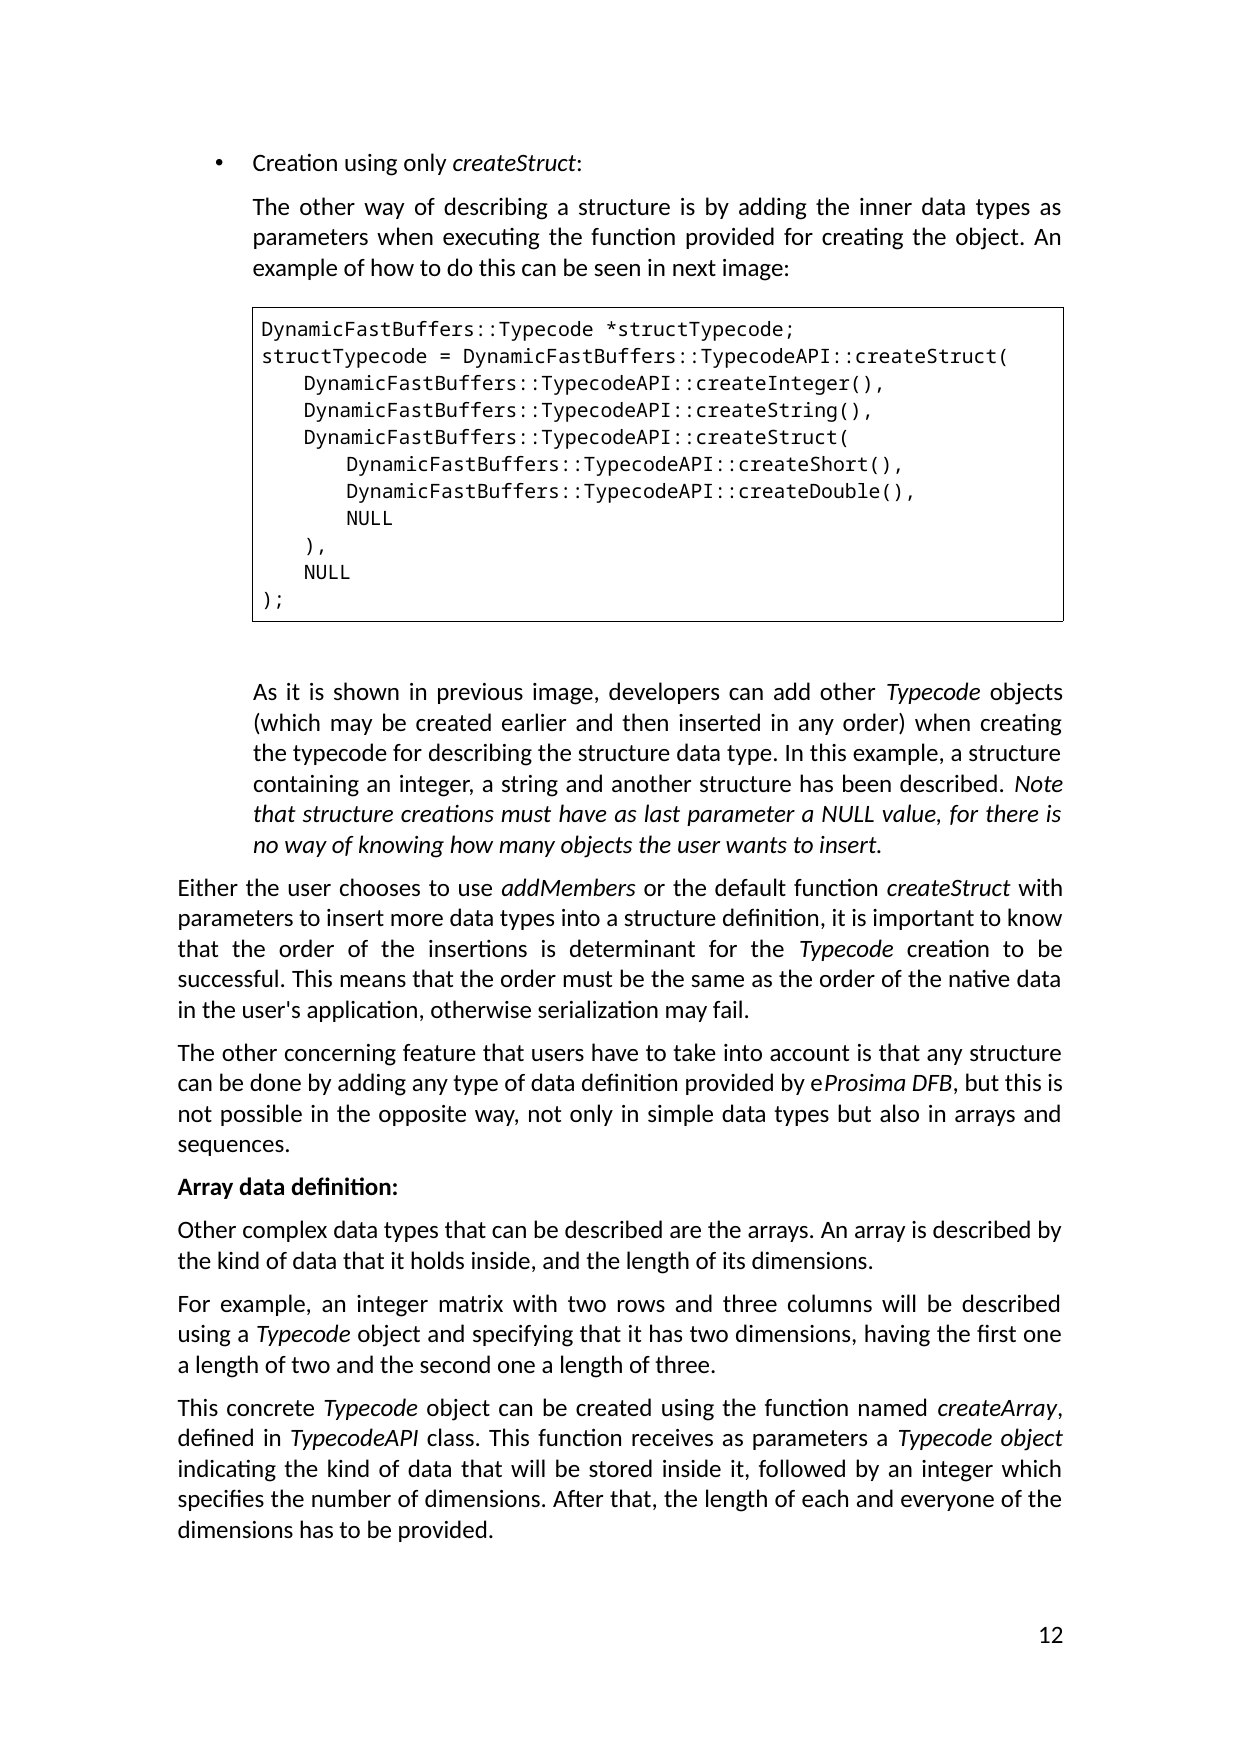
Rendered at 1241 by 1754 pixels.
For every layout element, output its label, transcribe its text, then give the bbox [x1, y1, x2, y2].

text DynamicFastBuffers::TypecodeAPI::createShort(), [261, 450, 1054, 477]
list The other way of describing a structure is by adding the inner data types as parameters when executing the function provided for creating the object. An example of how to do this can be seen in next image: [215, 191, 1063, 282]
text structTypecode = DynamicFastBuffers::TypecodeAPI::createStruct( [261, 342, 1054, 369]
text The other concerning feature that users have to take into account is that any structure can be done by adding any type of data definition provided by eProsima DFB, but this is not possible in the opposite way, not only in simple data types but also in arrays and sequences. [177, 1037, 1063, 1159]
text ), [261, 531, 1054, 558]
text Array data definition: [177, 1171, 1063, 1202]
text This concrete Typecode object can be created using the function named createArray, defined in TypecodeAPI class. This function receives as parameters a Typecode object indicating the kind of data that will be stored inside it, followed by an integer which specifies the number of dimensions. After that, the length of each and everyone of the dimensions has to be provided. [177, 1392, 1063, 1545]
text As it is shown in previous image, developers can add other Typecode objects (which may be created earlier and then inserted in any order) when creating the typecode for describing the structure data type. In this example, a structure containing an integer, a string and another structure has been described. Note that structure creations must have as last parameter a NULL value, for there is no way of knowing how many objects the user wants to insert. [253, 676, 1063, 859]
text Other complex data types that can be described are the arrays. An array is described by the kind of data that it holds inside, and the length of its dimensions. [177, 1214, 1063, 1276]
text DynamicFastBuffers::TypecodeAPI::createInteger(), [261, 369, 1054, 396]
text DynamicFastBuffers::TypecodeAPI::createString(), [261, 396, 1054, 423]
text DynamicFastBuffers::TypecodeAPI::createStruct( [261, 423, 1054, 450]
text ); [261, 585, 1054, 612]
text NULL [261, 558, 1054, 585]
list Creation using only createStruct: [215, 148, 1063, 178]
text For example, an integer matrix with two rows and three columns will be described using a Typecode object and specifying that it has two dimensions, having the first one a length of two and the second one a length of three. [177, 1288, 1063, 1379]
text Either the user chooses to use addMembers or the default function createStruct with parameters to insert more data types into a structure definition, it is important to know that the order of the insertions is determinant for the Typecode creation to be successful. This means that the order must be the same as the order of the native data in the user's application, otherwise serialization may fail. [177, 872, 1063, 1024]
text DynamicFastBuffers::Typecode *structTypecode; [261, 316, 1054, 342]
text DynamicFastBuffers::TypecodeAPI::createDouble(), [261, 477, 1054, 504]
text NULL [261, 504, 1054, 531]
